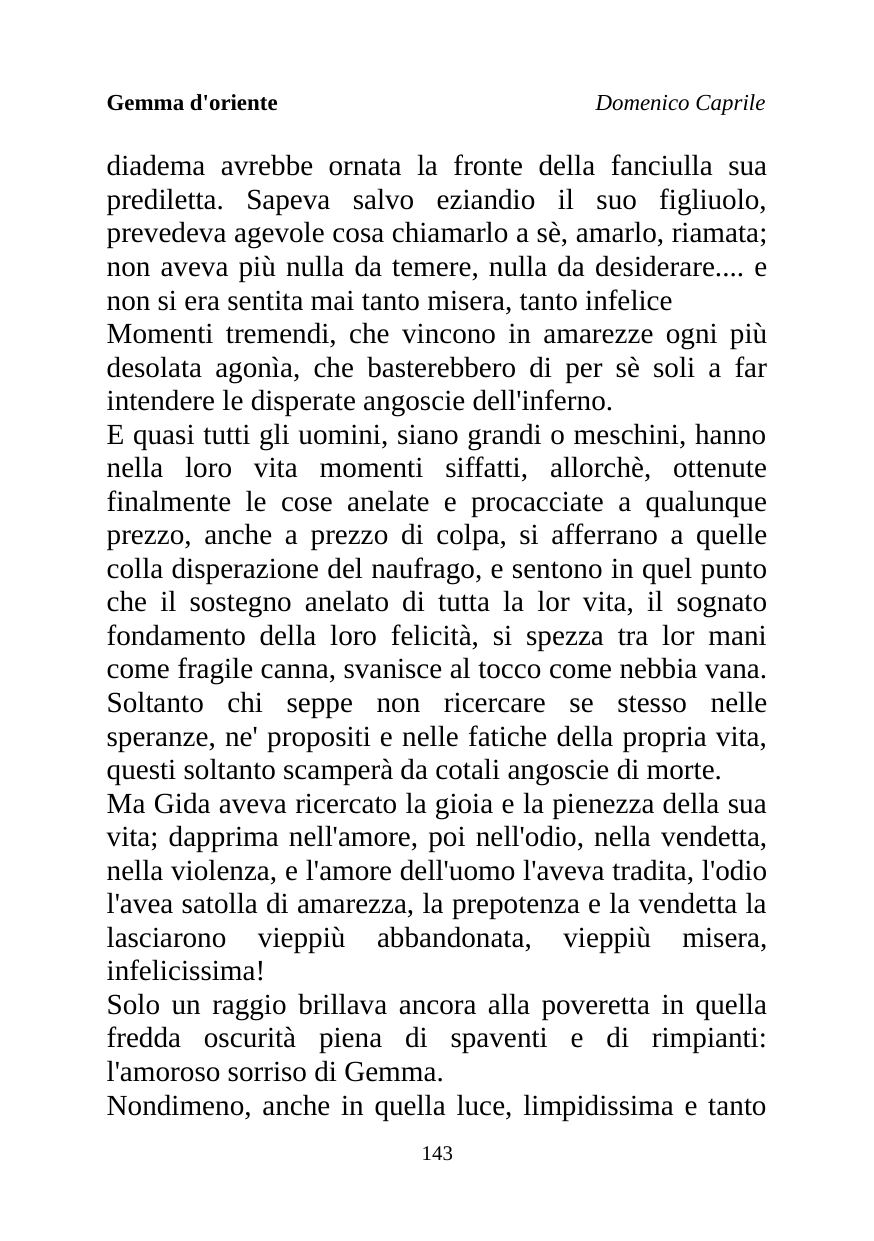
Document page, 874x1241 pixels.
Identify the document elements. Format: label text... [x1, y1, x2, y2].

text Momenti tremendi, che vincono in amarezze ogni più desolata agonìa, che basterebbero di per sè soli a far intendere le disperate angoscie dell'inferno. [106, 316, 768, 417]
text E quasi tutti gli uomini, siano grandi o meschini, hanno nella loro vita momenti siffatti, allorchè, ottenute finalmente le cose anelate e procacciate a qualunque prezzo, anche a prezzo di colpa, si afferrano a quelle colla disperazione del naufrago, e sentono in quel punto che il sostegno anelato di tutta la lor vita, il sognato fondamento della loro felicità, si spezza tra lor mani come fragile canna, svanisce al tocco come nebbia vana. Soltanto chi seppe non ricercare se stesso nelle speranze, ne' propositi e nelle fatiche della propria vita, questi soltanto scamperà da cotali angoscie di morte. [106, 417, 768, 786]
text Nondimeno, anche in quella luce, limpidissima e tanto [106, 1088, 768, 1121]
text diadema avrebbe ornata la fronte della fanciulla sua prediletta. Sapeva salvo eziandio il suo figliuolo, prevedeva agevole cosa chiamarlo a sè, amarlo, riamata; non aveva più nulla da temere, nulla da desiderare.... e non si era sentita mai tanto misera, tanto infelice [106, 148, 768, 316]
text Solo un raggio brillava ancora alla poveretta in quella fredda oscurità piena di spaventi e di rimpianti: l'amoroso sorriso di Gemma. [106, 987, 768, 1088]
text Ma Gida aveva ricercato la gioia e la pienezza della sua vita; dapprima nell'amore, poi nell'odio, nella vendetta, nella violenza, e l'amore dell'uomo l'aveva tradita, l'odio l'avea satolla di amarezza, la prepotenza e la vendetta la lasciarono vieppiù abbandonata, vieppiù misera, infelicissima! [106, 786, 768, 987]
